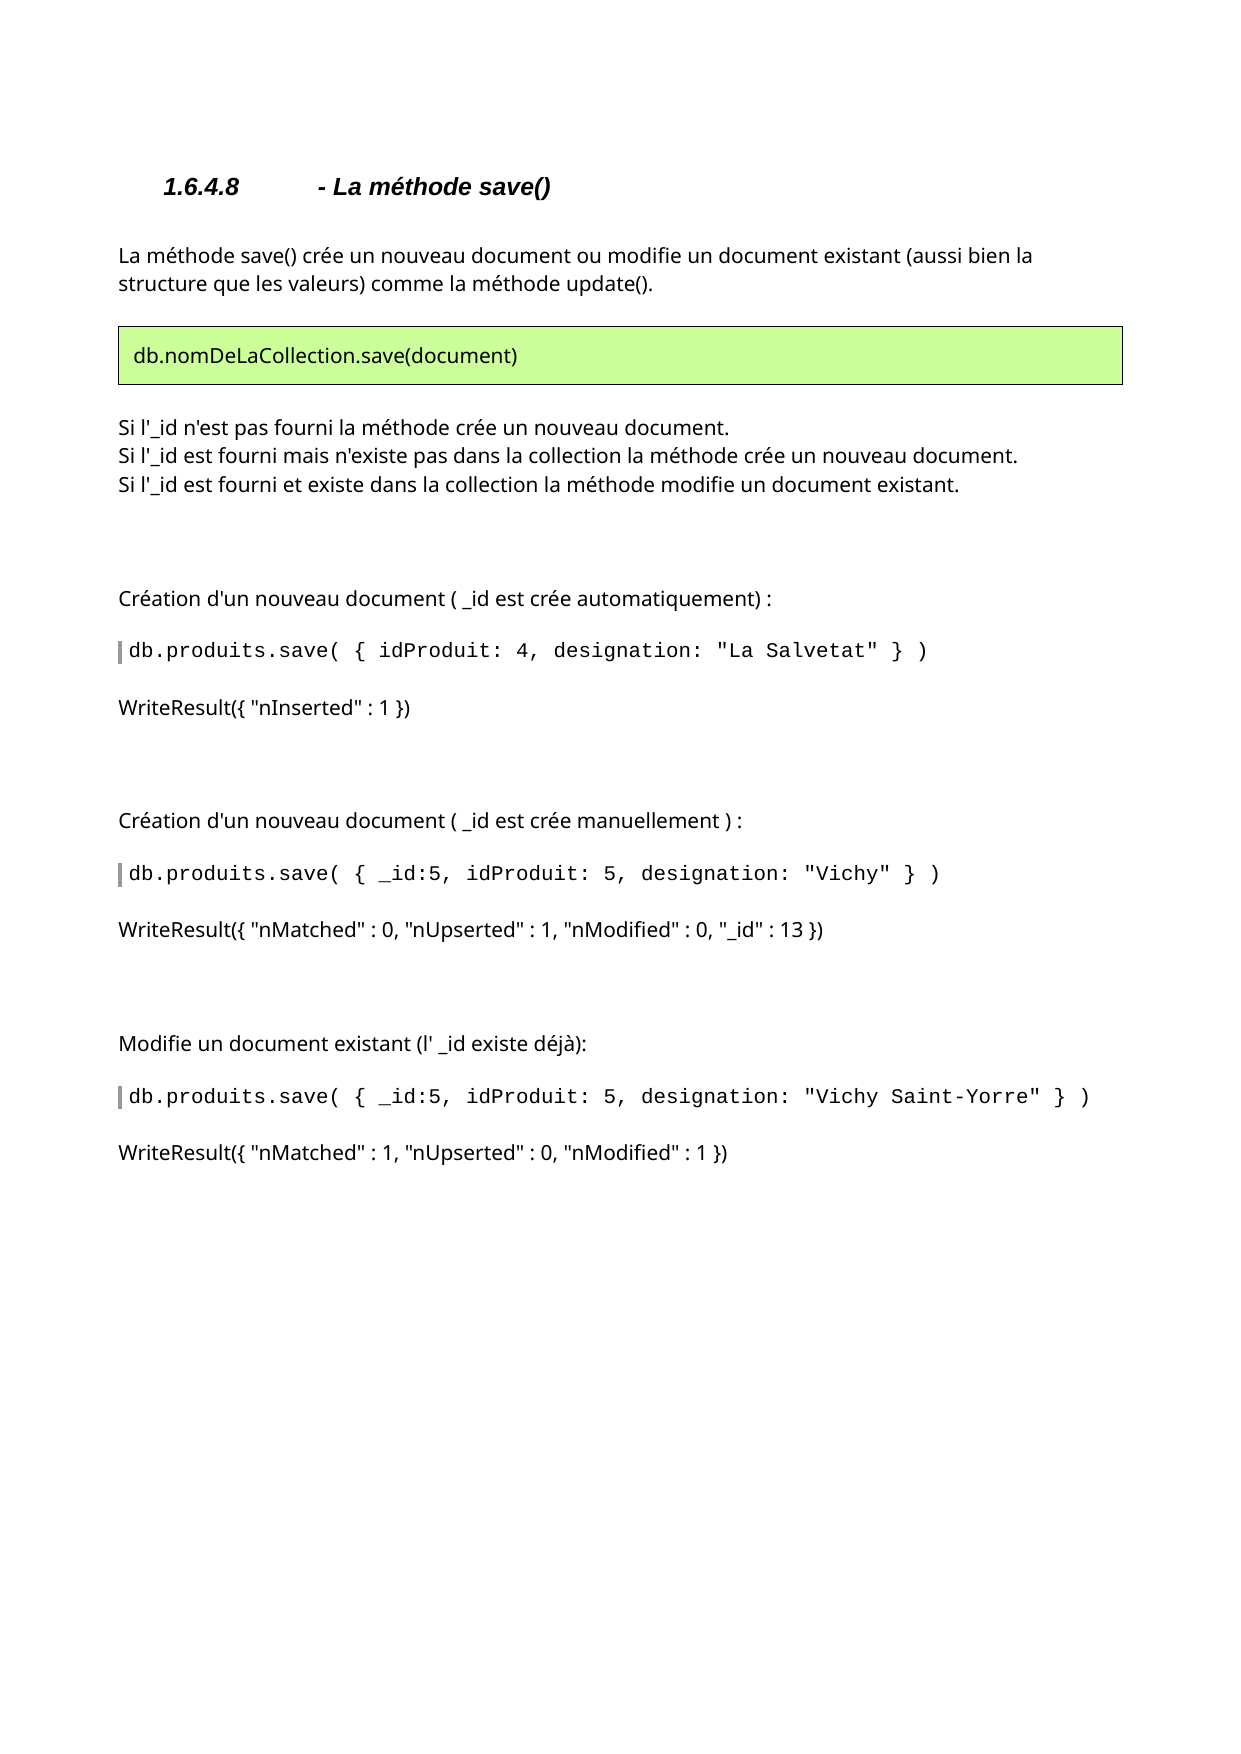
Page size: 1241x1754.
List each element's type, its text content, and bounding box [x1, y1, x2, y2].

text Création d'un nouveau document ( _id est crée manuellement ) : [118, 806, 1122, 835]
text db.produits.save( { _id:5, idProduit: 5, designation: "Vichy Saint-Yorre" } ) [122, 1086, 1122, 1109]
text Création d'un nouveau document ( _id est crée automatiquement) : [118, 584, 1122, 612]
text WriteResult({ "nInserted" : 1 }) [118, 693, 1122, 721]
text db.nomDeLaCollection.save(document) [119, 327, 1122, 384]
text WriteResult({ "nMatched" : 0, "nUpserted" : 1, "nModified" : 0, "_id" : 13 }) [118, 915, 1122, 944]
text Modifie un document existant (l' _id existe déjà): [118, 1029, 1122, 1057]
subtitle - La méthode save() [163, 172, 1122, 200]
text La méthode save() crée un nouveau document ou modifie un document existant (aussi bien la structure que les valeurs) comme la méthode update(). [118, 241, 1122, 298]
text Si l'_id n'est pas fourni la méthode crée un nouveau document. [118, 413, 1122, 441]
text WriteResult({ "nMatched" : 1, "nUpserted" : 0, "nModified" : 1 }) [118, 1138, 1122, 1166]
text Si l'_id est fourni mais n'existe pas dans la collection la méthode crée un nouveau document. [118, 441, 1122, 470]
text Si l'_id est fourni et existe dans la collection la méthode modifie un document existant. [118, 470, 1122, 498]
text db.produits.save( { idProduit: 4, designation: "La Salvetat" } ) [122, 641, 1122, 664]
text db.produits.save( { _id:5, idProduit: 5, designation: "Vichy" } ) [122, 863, 1122, 887]
